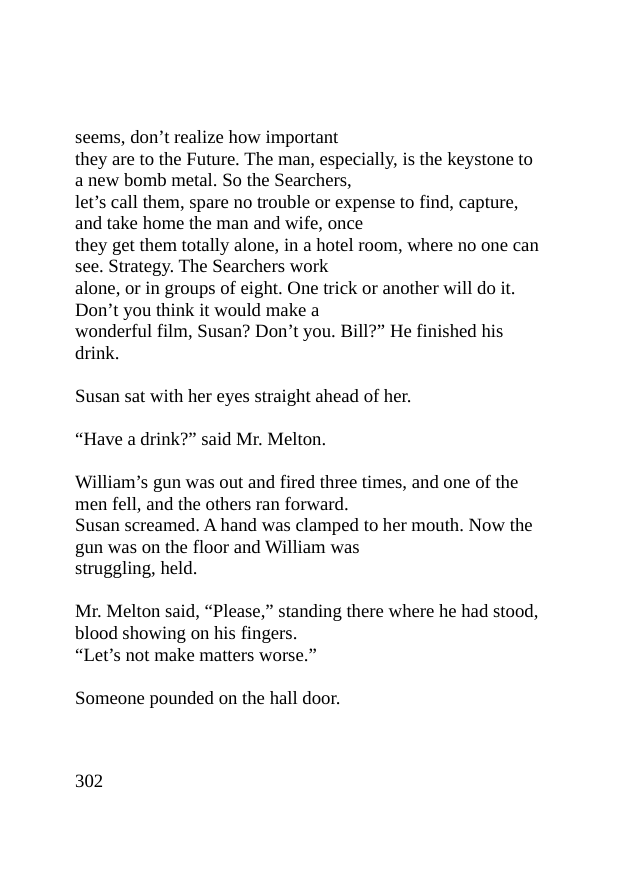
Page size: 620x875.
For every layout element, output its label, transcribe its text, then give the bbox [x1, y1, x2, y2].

text seems, don’t realize how important they are to the Future. The man, especially, is the keystone to a new bomb metal. So the Searchers, let’s call them, spare no trouble or expense to find, capture, and take home the man and wife, once they get them totally alone, in a hotel room, where no one can see. Strategy. The Searchers work alone, or in groups of eight. One trick or another will do it. Don’t you think it would make a wonderful film, Susan? Don’t you. Bill?” He finished his drink. Susan sat with her eyes straight ahead of her. “Have a drink?” said Mr. Melton. William’s gun was out and fired three times, and one of the men fell, and the others ran forward. Susan screamed. A hand was clamped to her mouth. Now the gun was on the floor and William was struggling, held. Mr. Melton said, “Please,” standing there where he had stood, blood showing on his fingers. “Let’s not make matters worse.” Someone pounded on the hall door. [75, 126, 544, 730]
